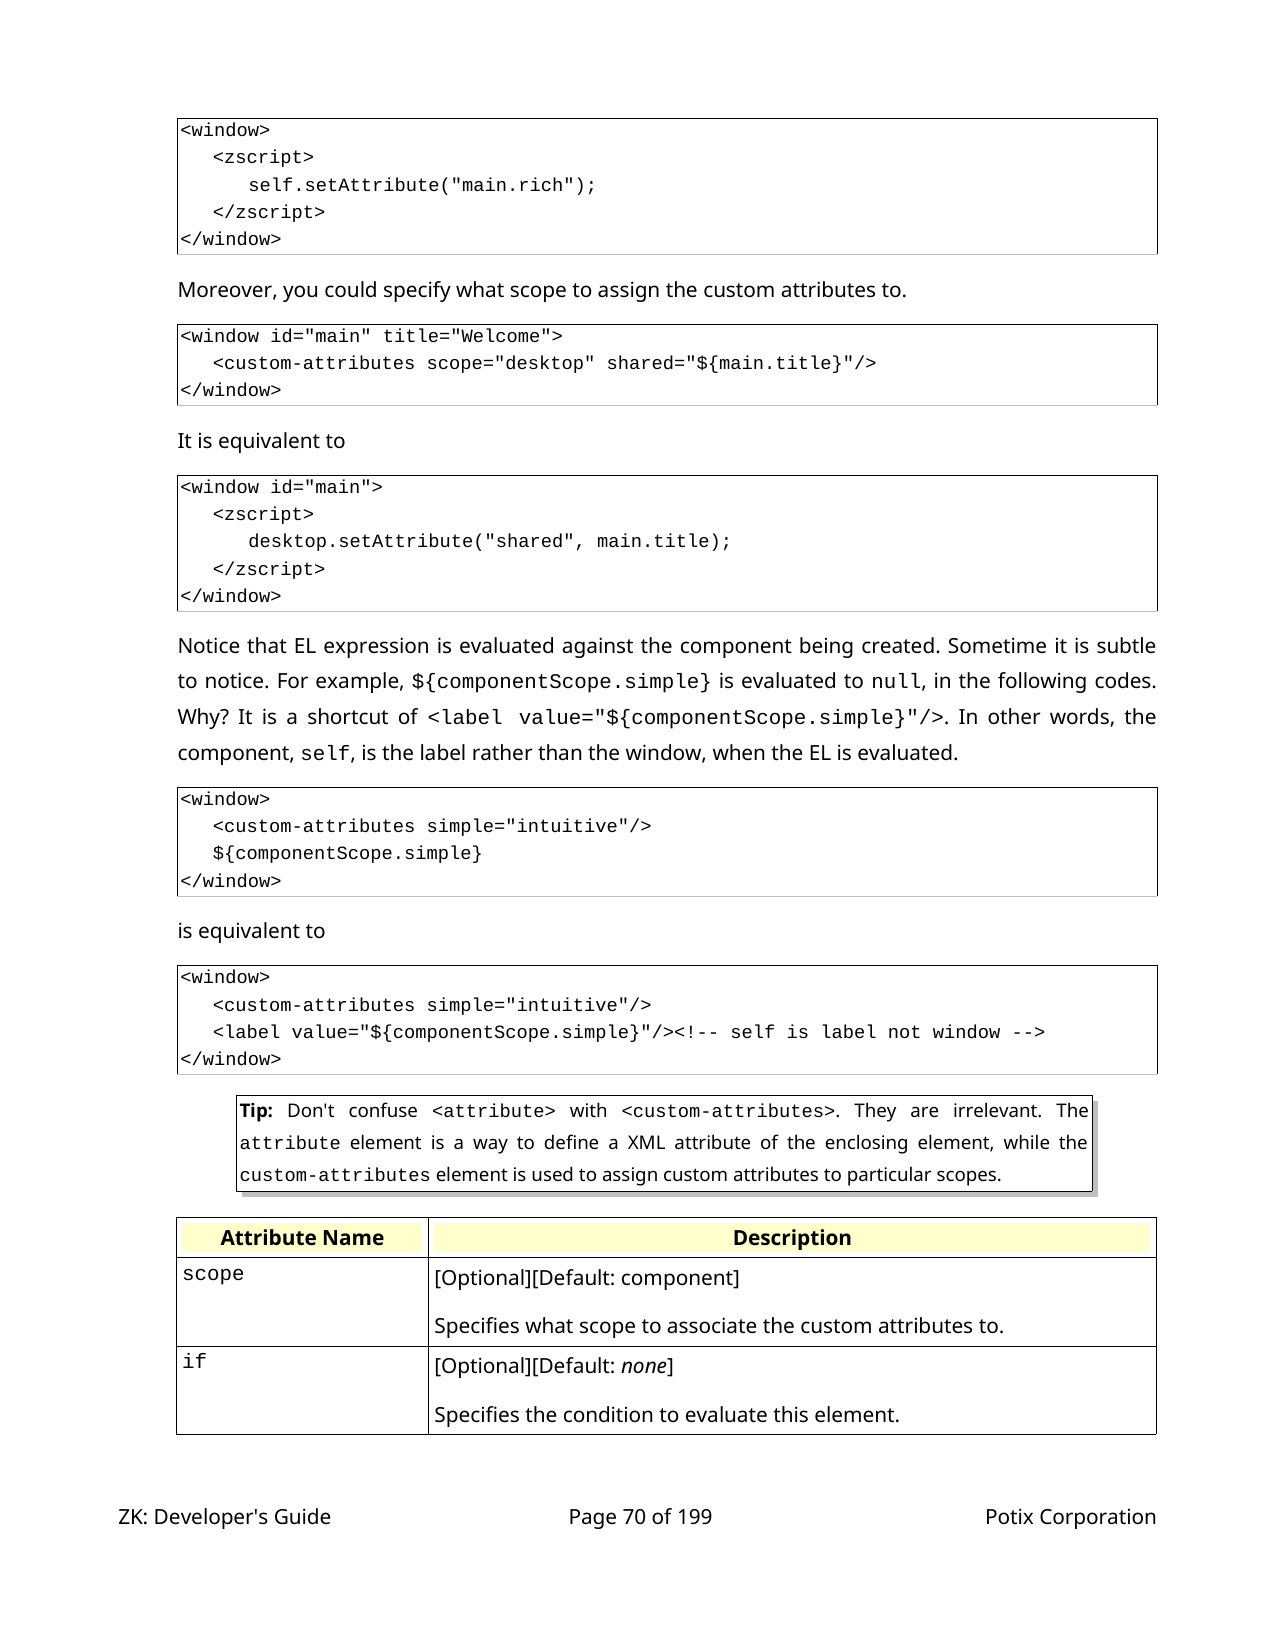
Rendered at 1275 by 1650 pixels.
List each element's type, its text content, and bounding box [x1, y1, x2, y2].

text Moreover, you could specify what scope to assign the custom attributes to. [177, 275, 1157, 303]
table_header Attribute Name [177, 1218, 428, 1257]
text <window id="main"> [178, 476, 1157, 499]
text </window> [178, 583, 1157, 611]
text </window> [178, 1047, 1157, 1074]
text <window> [178, 966, 1157, 989]
text self.setAttribute("main.rich"); [178, 172, 1157, 197]
text <window id="main" title="Welcome"> [178, 325, 1157, 348]
text <custom-attributes simple="intuitive"/> [178, 992, 1157, 1017]
text </window> [178, 378, 1157, 405]
table_cell scope [177, 1258, 428, 1346]
text desktop.setAttribute("shared", main.title); [178, 529, 1157, 553]
table_cell [Optional][Default: none] Specifies the condition to evaluate this element. [429, 1347, 1156, 1434]
text <label value="${componentScope.simple}"/><!-- self is label not window --> [178, 1019, 1157, 1044]
text <zscript> [178, 502, 1157, 526]
text <window> [178, 119, 1157, 142]
text <zscript> [178, 145, 1157, 169]
text <window> [178, 788, 1157, 811]
table_cell [Optional][Default: component] Specifies what scope to associate the custom attributes to. [429, 1258, 1156, 1346]
table_cell if [177, 1347, 428, 1434]
text <custom-attributes simple="intuitive"/> [178, 814, 1157, 838]
text It is equivalent to [177, 426, 1157, 454]
table_header Description [429, 1218, 1156, 1257]
text ${componentScope.simple} [178, 841, 1157, 866]
text <custom-attributes scope="desktop" shared="${main.title}"/> [178, 351, 1157, 375]
text Notice that EL expression is evaluated against the component being created. Sometime it is subtle to notice. For example, ${componentScope.simple} is evaluated to null, in the following codes. Why? It is a shortcut of <label value="${componentScope.simple}"/>. In other words, the component, self, is the label rather than the window, when the EL is evaluated. [177, 631, 1157, 766]
text </window> [178, 227, 1157, 254]
text is equivalent to [177, 916, 1157, 944]
text Tip: Don't confuse <attribute> with <custom-attributes>. They are irrelevant. The attribute element is a way to define a XML attribute of the enclosing element, while the custom-attributes element is used to assign custom attributes to particular scopes. [237, 1096, 1092, 1191]
text </zscript> [178, 556, 1157, 581]
text </zscript> [178, 200, 1157, 224]
text </window> [178, 868, 1157, 896]
